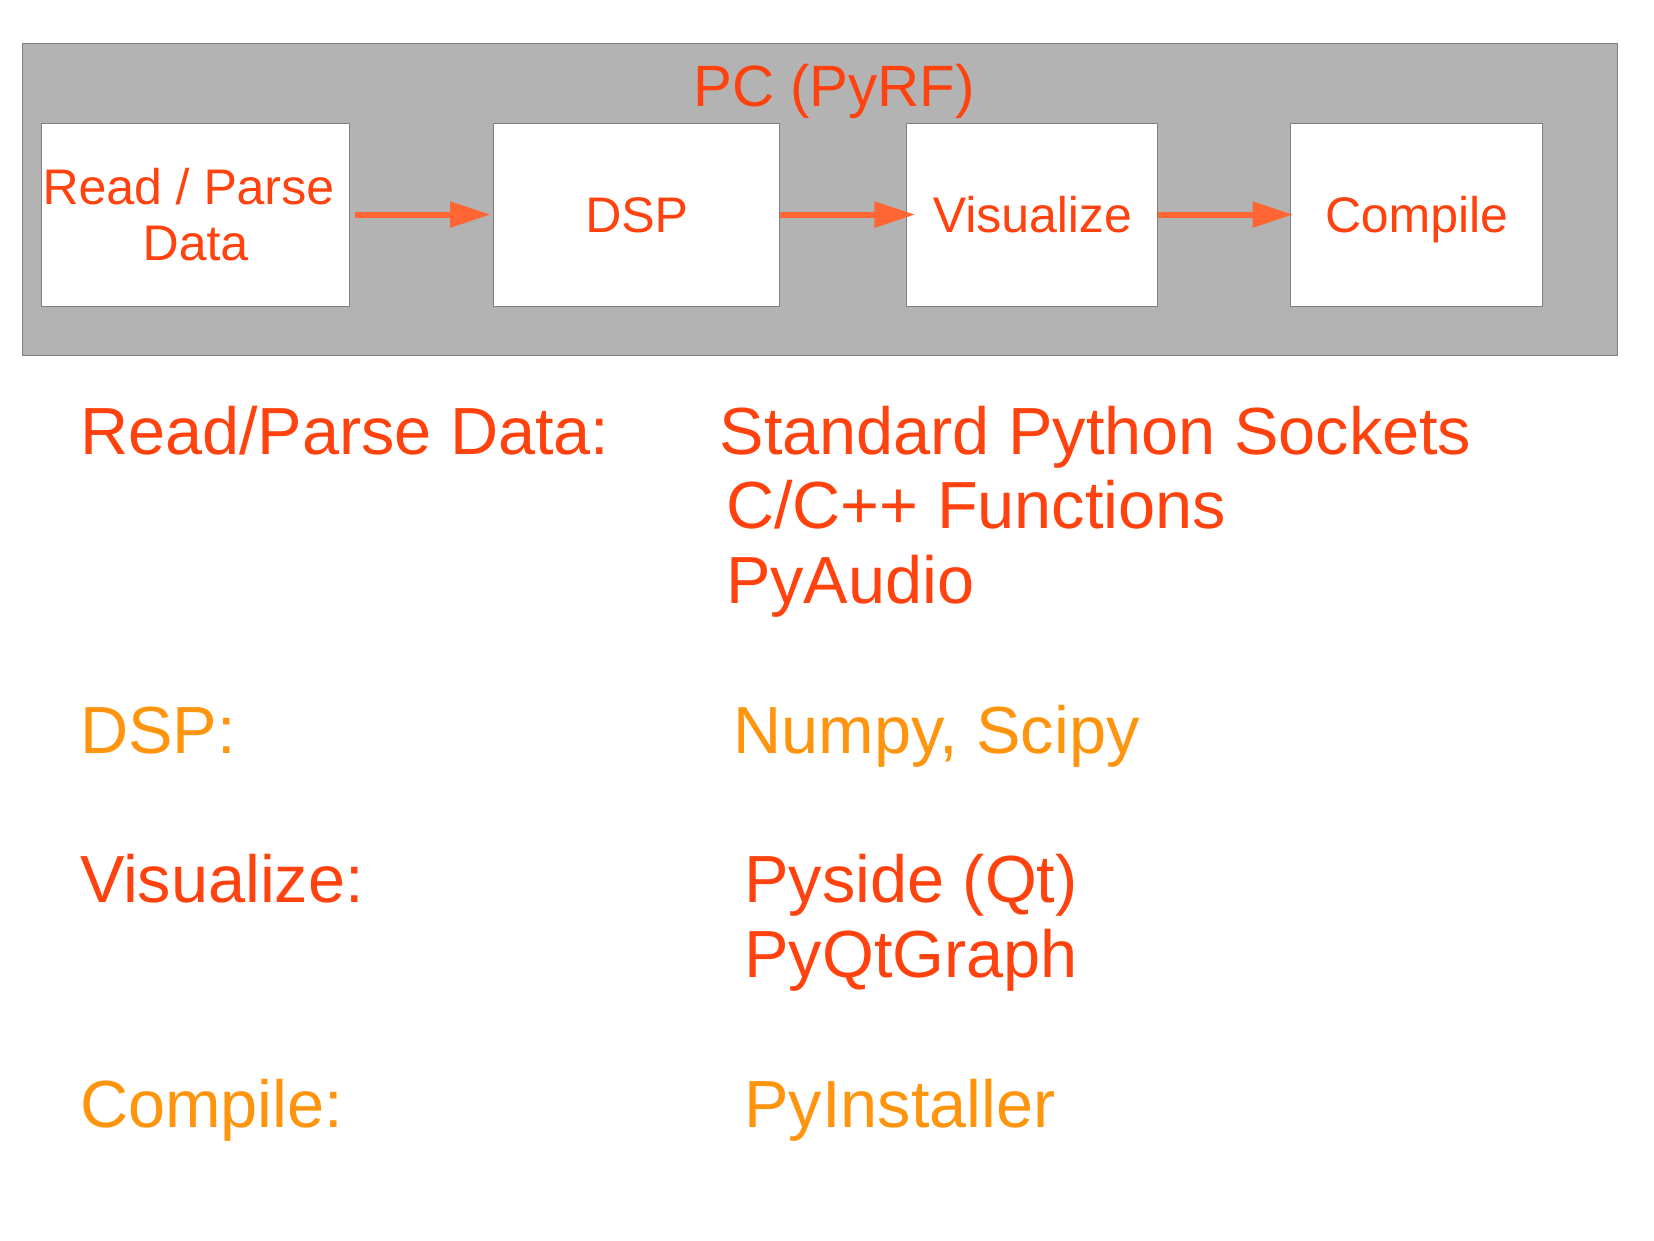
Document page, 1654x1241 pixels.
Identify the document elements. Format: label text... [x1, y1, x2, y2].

text_box Visualize [906, 126, 1158, 307]
text_box Compile [1290, 123, 1543, 307]
text_box PC (PyRF) [264, 45, 1405, 126]
text_box DSP [493, 126, 780, 307]
text_box Read / Parse Data [41, 123, 350, 307]
text_box [22, 43, 1618, 356]
text_box Read/Parse Data: Standard Python Sockets C/C++ Functions PyAudio DSP: Numpy, Scipy Visualize: Pyside (Qt) PyQtGraph Compile: PyInstaller [65, 386, 1549, 1241]
